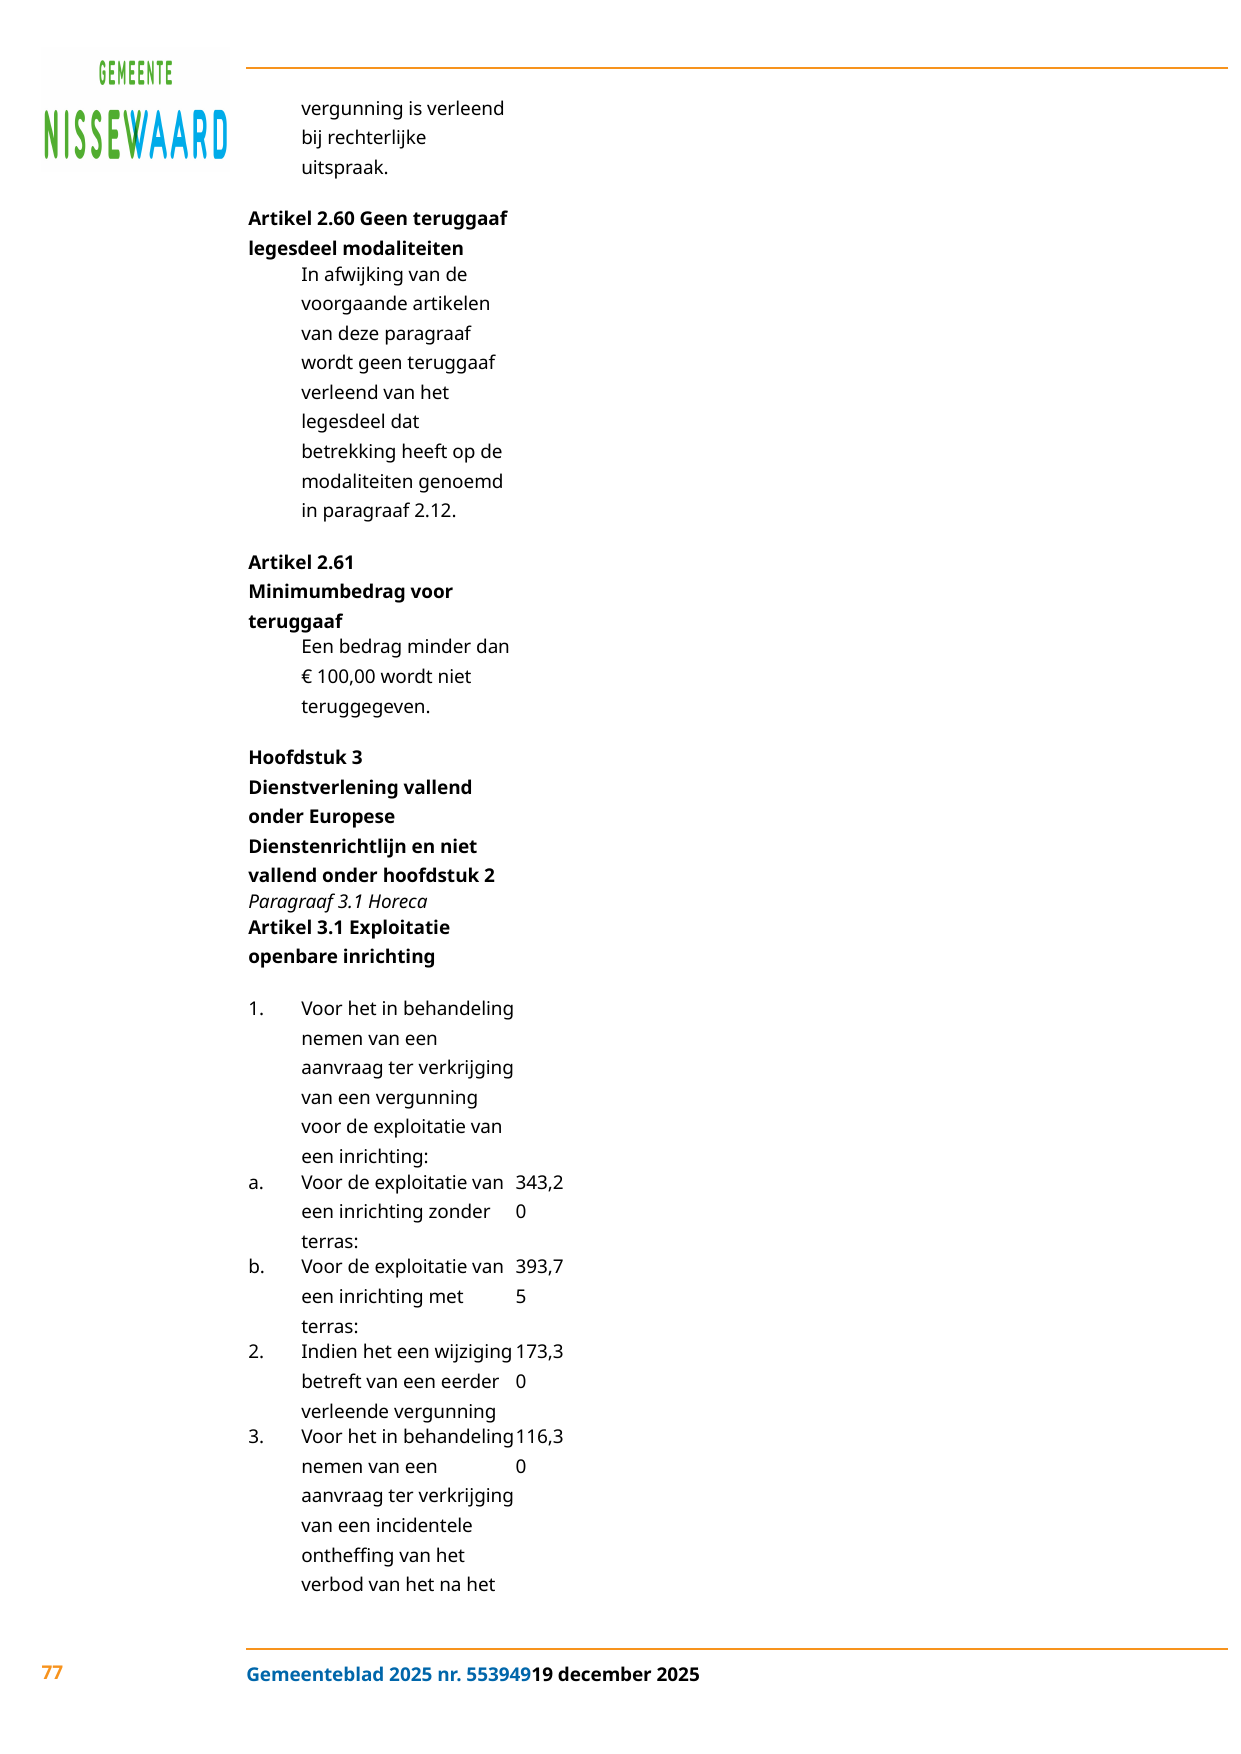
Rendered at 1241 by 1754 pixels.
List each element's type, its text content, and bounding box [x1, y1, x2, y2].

table_cell [674, 205, 727, 261]
table_cell Hoofdstuk 3 Dienstverlening vallend onder Europese Dienstenrichtlijn en niet vallend onder hoofdstuk 2 [248, 744, 515, 888]
table_cell [940, 1254, 992, 1339]
table_cell [993, 95, 1046, 180]
table_cell Indien het een wijziging betreft van een eerder verleende vergunning [301, 1339, 515, 1423]
table_cell 173,30 [515, 1339, 568, 1423]
table_cell [621, 261, 674, 523]
table_cell 2. [248, 1339, 301, 1423]
table_cell [993, 1169, 1046, 1254]
table_cell [834, 889, 886, 914]
table_cell [834, 1339, 886, 1423]
table_cell [780, 719, 833, 744]
table_cell [886, 970, 939, 995]
table_cell [568, 634, 621, 719]
table_cell [728, 95, 780, 180]
table_cell Voor de exploitatie van een inrichting zonder terras: [301, 1169, 515, 1254]
table_cell [621, 205, 674, 261]
table_cell [728, 744, 780, 888]
table_cell [728, 995, 780, 1169]
table_cell [886, 1169, 939, 1254]
table_cell Artikel 2.60 Geen teruggaaf legesdeel modaliteiten [248, 205, 515, 261]
table_cell [886, 1254, 939, 1339]
table_cell [940, 1169, 992, 1254]
table_cell [515, 889, 568, 914]
table_cell [940, 744, 992, 888]
table_cell [568, 914, 621, 969]
table_cell [248, 95, 301, 180]
table_cell [993, 549, 1046, 634]
table_cell [1099, 970, 1152, 995]
table_cell [940, 205, 992, 261]
table_cell [674, 523, 727, 549]
table_cell [834, 744, 886, 888]
table_cell [674, 549, 727, 634]
table_cell [674, 1424, 727, 1597]
table_cell [1099, 914, 1152, 969]
table_cell [621, 914, 674, 969]
table_cell [780, 1254, 833, 1339]
table_cell [834, 995, 886, 1169]
table_cell [940, 634, 992, 719]
table_cell [674, 995, 727, 1169]
table_cell [1099, 634, 1152, 719]
table_cell [674, 719, 727, 744]
table_cell [728, 634, 780, 719]
table_cell [1046, 1424, 1098, 1597]
table_cell [568, 970, 621, 995]
table_cell [674, 180, 727, 205]
table_cell [674, 261, 727, 523]
table_cell [1046, 914, 1098, 969]
table_cell [728, 889, 780, 914]
table_cell [674, 744, 727, 888]
table_cell [993, 634, 1046, 719]
table_cell [568, 719, 621, 744]
table_cell [1046, 634, 1098, 719]
table_cell [674, 95, 727, 180]
table_cell [1099, 1339, 1152, 1423]
table_cell [834, 1254, 886, 1339]
table_cell [993, 180, 1046, 205]
table_cell [1046, 889, 1098, 914]
table_cell 116,30 [515, 1424, 568, 1597]
table_cell [993, 1339, 1046, 1423]
table_cell [248, 523, 301, 549]
table_cell [886, 995, 939, 1169]
table_cell [1046, 995, 1098, 1169]
table_cell [728, 970, 780, 995]
table_cell [1099, 995, 1152, 1169]
table_cell [940, 719, 992, 744]
table_cell [621, 523, 674, 549]
table_cell [993, 1424, 1046, 1597]
table_cell Artikel 3.1 Exploitatie openbare inrichting [248, 914, 515, 969]
table_cell [568, 1169, 621, 1254]
table_cell Een bedrag minder dan € 100,00 wordt niet teruggegeven. [301, 634, 515, 719]
table_cell [834, 95, 886, 180]
table_cell [834, 1424, 886, 1597]
table_cell [940, 889, 992, 914]
table_cell [1099, 95, 1152, 180]
table_cell [780, 1169, 833, 1254]
table_cell Artikel 2.61 Minimumbedrag voor teruggaaf [248, 549, 515, 634]
table_cell [515, 719, 568, 744]
table_cell [674, 889, 727, 914]
table_cell 393,75 [515, 1254, 568, 1339]
table_cell [728, 1424, 780, 1597]
table_cell [1046, 970, 1098, 995]
table_cell [940, 180, 992, 205]
table_cell [886, 744, 939, 888]
table_cell [886, 1339, 939, 1423]
table_cell [1046, 719, 1098, 744]
table_cell 1. [248, 995, 301, 1169]
table_cell [728, 205, 780, 261]
table_cell [1099, 1169, 1152, 1254]
table_cell [1046, 523, 1098, 549]
table_cell 3. [248, 1424, 301, 1597]
table_cell [568, 889, 621, 914]
table_cell [621, 634, 674, 719]
table_cell [621, 1169, 674, 1254]
table_cell [993, 744, 1046, 888]
table_cell [940, 995, 992, 1169]
table_cell Voor de exploitatie van een inrichting met terras: [301, 1254, 515, 1339]
table_cell [1099, 261, 1152, 523]
table_cell [886, 1424, 939, 1597]
table_cell [568, 180, 621, 205]
table_cell [674, 634, 727, 719]
table_cell [728, 523, 780, 549]
table_cell [1046, 1254, 1098, 1339]
table_cell [1046, 1169, 1098, 1254]
table_cell [621, 970, 674, 995]
table_cell [940, 549, 992, 634]
table_cell [248, 970, 301, 995]
table_cell [568, 95, 621, 180]
table_cell a. [248, 1169, 301, 1254]
table_cell [780, 523, 833, 549]
table_cell [621, 744, 674, 888]
table_cell [834, 1169, 886, 1254]
table_cell [568, 205, 621, 261]
table_cell [780, 205, 833, 261]
table_cell [728, 1254, 780, 1339]
table_cell [993, 914, 1046, 969]
table_cell [940, 95, 992, 180]
table_cell [301, 523, 515, 549]
table_cell [621, 889, 674, 914]
table_cell [834, 549, 886, 634]
table_cell Paragraaf 3.1 Horeca [248, 889, 515, 914]
table_cell [834, 719, 886, 744]
table_cell [568, 1254, 621, 1339]
table_cell [621, 719, 674, 744]
table_cell [834, 261, 886, 523]
table_cell [621, 995, 674, 1169]
table_cell [886, 523, 939, 549]
table_cell [834, 634, 886, 719]
table_cell [568, 1339, 621, 1423]
table_cell [621, 1339, 674, 1423]
table_cell [1099, 1254, 1152, 1339]
table_cell [1099, 719, 1152, 744]
table_cell [1046, 1339, 1098, 1423]
table_cell [621, 549, 674, 634]
table_cell [1099, 889, 1152, 914]
table_cell [993, 889, 1046, 914]
table_cell [940, 1339, 992, 1423]
table_cell [1099, 523, 1152, 549]
table_cell [780, 261, 833, 523]
table_cell [728, 261, 780, 523]
table_cell [1099, 205, 1152, 261]
table_cell [886, 914, 939, 969]
table_cell [1046, 549, 1098, 634]
table_cell [674, 1254, 727, 1339]
table_cell [248, 180, 301, 205]
table_cell [834, 523, 886, 549]
table_cell [940, 523, 992, 549]
table_cell 343,20 [515, 1169, 568, 1254]
table_cell [940, 1424, 992, 1597]
table_cell [1046, 744, 1098, 888]
table_cell [568, 1424, 621, 1597]
table_cell [1099, 1424, 1152, 1597]
table_cell [515, 95, 568, 180]
table_cell [248, 719, 301, 744]
table_cell [886, 180, 939, 205]
table_cell [568, 995, 621, 1169]
table_cell Voor het in behandeling nemen van een aanvraag ter verkrijging van een vergunning voor de exploitatie van een inrichting: [301, 995, 515, 1169]
table_cell [780, 634, 833, 719]
table_cell [248, 634, 301, 719]
table_cell [780, 744, 833, 888]
table_cell [728, 180, 780, 205]
table_cell [301, 180, 515, 205]
table_cell [674, 970, 727, 995]
table_cell b. [248, 1254, 301, 1339]
table_cell [515, 180, 568, 205]
table_cell [728, 719, 780, 744]
table_cell [993, 261, 1046, 523]
table_cell [728, 914, 780, 969]
table_cell [568, 549, 621, 634]
table_cell [940, 914, 992, 969]
table_cell [993, 995, 1046, 1169]
table_cell In afwijking van de voorgaande artikelen van deze paragraaf wordt geen teruggaaf verleend van het legesdeel dat betrekking heeft op de modaliteiten genoemd in paragraaf 2.12. [301, 261, 515, 523]
table_cell Voor het in behandeling nemen van een aanvraag ter verkrijging van een incidentele ontheffing van het verbod van het na het [301, 1424, 515, 1597]
table_cell [301, 970, 515, 995]
table_cell [993, 523, 1046, 549]
table_cell [674, 914, 727, 969]
table_cell [780, 1424, 833, 1597]
table_cell [568, 523, 621, 549]
table_cell [780, 549, 833, 634]
table_cell [515, 970, 568, 995]
table_cell [1046, 95, 1098, 180]
table_cell [515, 549, 568, 634]
table_cell [568, 744, 621, 888]
table_cell [621, 1254, 674, 1339]
table_cell [301, 719, 515, 744]
table_cell [834, 205, 886, 261]
table_cell [780, 970, 833, 995]
picture [41, 47, 231, 172]
table_cell [780, 914, 833, 969]
table_cell [1099, 549, 1152, 634]
table_cell [886, 889, 939, 914]
table_cell [728, 549, 780, 634]
table_cell [993, 970, 1046, 995]
table_cell [886, 95, 939, 180]
table_cell [834, 180, 886, 205]
table_cell [515, 523, 568, 549]
table_cell [621, 95, 674, 180]
table_cell [515, 744, 568, 888]
table_cell [1046, 180, 1098, 205]
table_cell [1046, 205, 1098, 261]
table_cell [886, 549, 939, 634]
table_cell [780, 95, 833, 180]
table_cell [780, 889, 833, 914]
table_cell [1046, 261, 1098, 523]
table_cell [940, 261, 992, 523]
table_cell [1099, 744, 1152, 888]
table_cell [886, 634, 939, 719]
table_cell [993, 719, 1046, 744]
table_cell [780, 995, 833, 1169]
table_cell [728, 1169, 780, 1254]
table_cell [515, 205, 568, 261]
table_cell [993, 1254, 1046, 1339]
table_cell [674, 1339, 727, 1423]
table_cell [515, 914, 568, 969]
table_cell [940, 970, 992, 995]
table_cell [834, 970, 886, 995]
table_cell [515, 634, 568, 719]
table_cell [248, 261, 301, 523]
table_cell [621, 1424, 674, 1597]
table_cell [780, 1339, 833, 1423]
table_cell [515, 995, 568, 1169]
table_cell [886, 205, 939, 261]
table_cell [886, 719, 939, 744]
table_cell [728, 1339, 780, 1423]
table_cell [568, 261, 621, 523]
table_cell [780, 180, 833, 205]
table_cell [1099, 180, 1152, 205]
table_cell [886, 261, 939, 523]
table_cell [834, 914, 886, 969]
table_cell [993, 205, 1046, 261]
table_cell [621, 180, 674, 205]
table_cell [674, 1169, 727, 1254]
table_cell [515, 261, 568, 523]
table_cell vergunning is verleend bij rechterlijke uitspraak. [301, 95, 515, 180]
